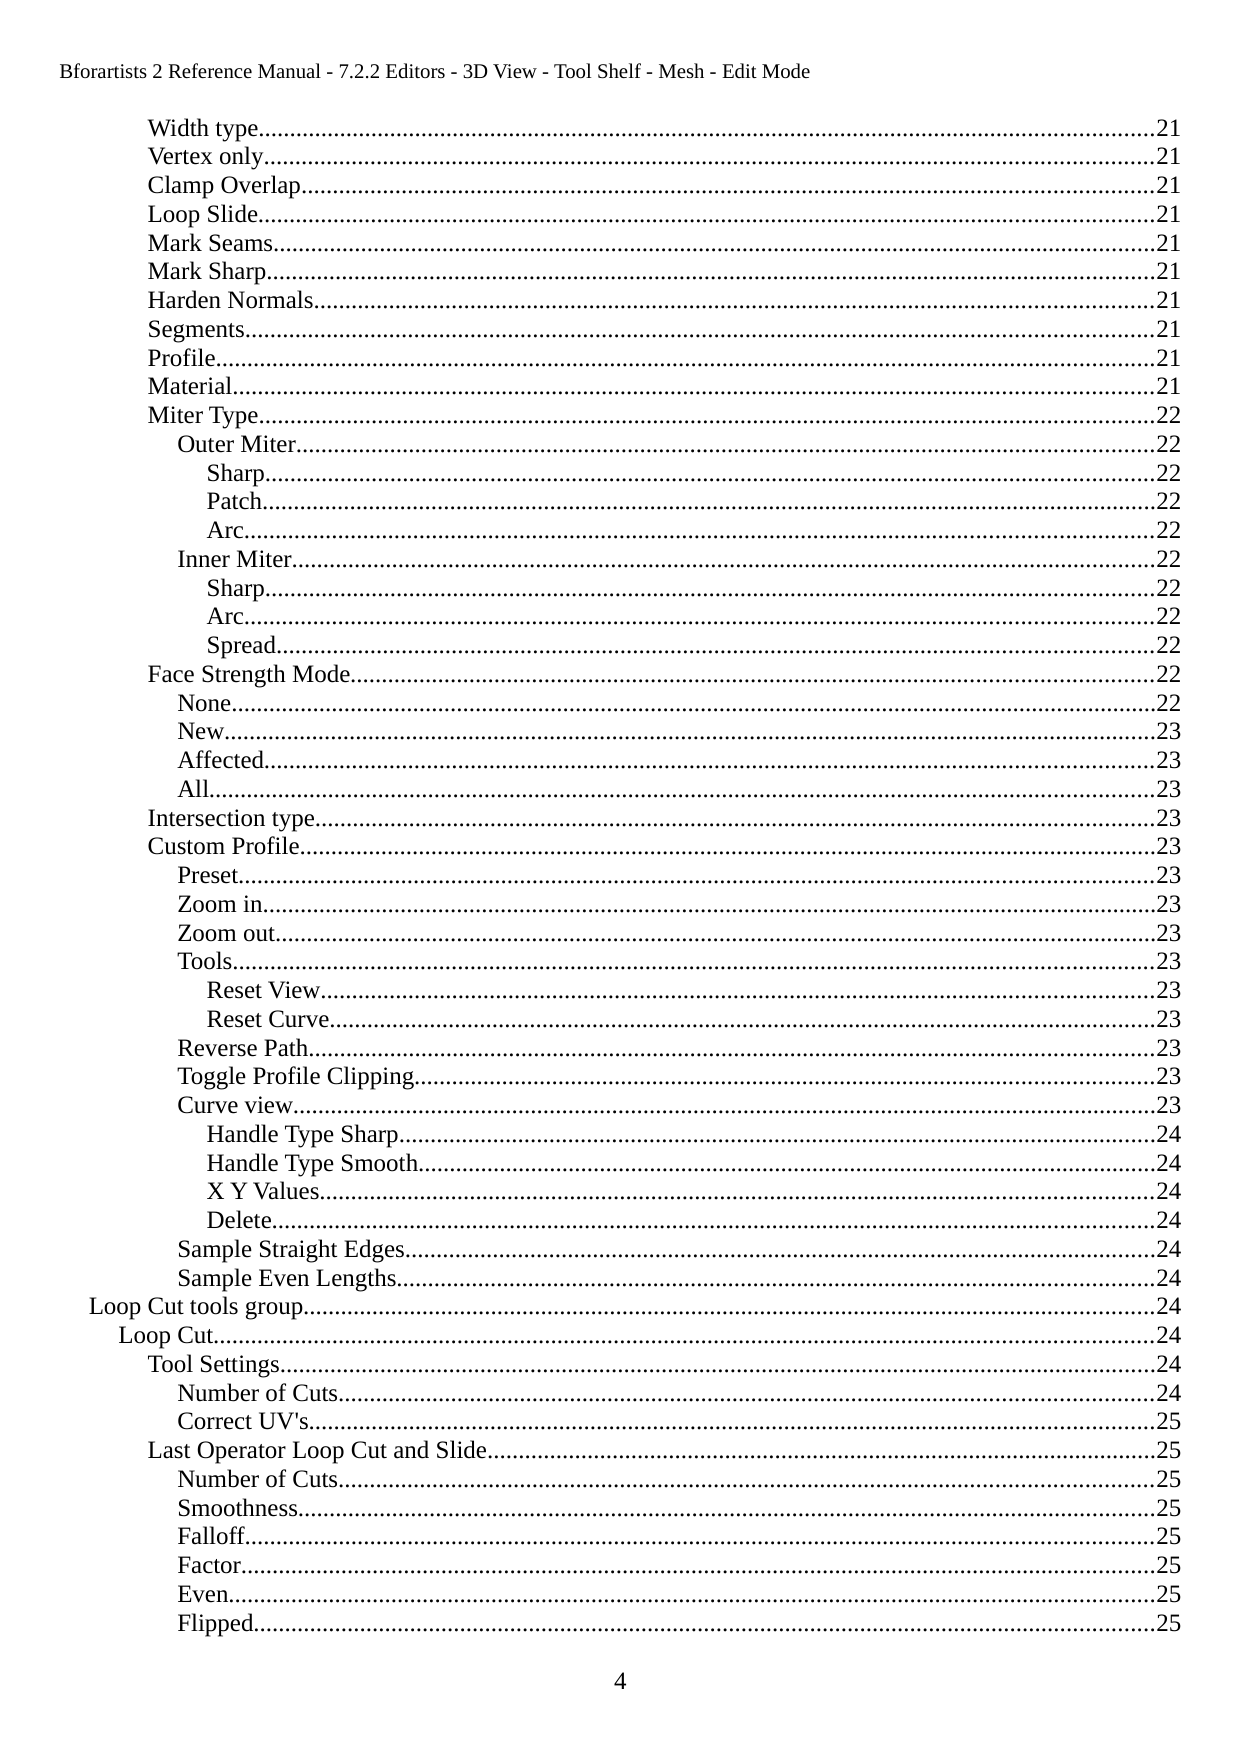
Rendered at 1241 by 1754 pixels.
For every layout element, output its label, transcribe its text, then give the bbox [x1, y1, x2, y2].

text Preset 23 [177, 860, 1181, 889]
text Handle Type Smooth 24 [206, 1148, 1181, 1176]
text Vertex only 21 [147, 141, 1181, 170]
text Tool Settings 24 [147, 1349, 1181, 1378]
text Zoom out 23 [177, 918, 1181, 946]
text Miter Type 22 [147, 400, 1181, 429]
text Clamp Overlap 21 [147, 170, 1181, 199]
text Profile 21 [147, 343, 1181, 371]
text Loop Slide 21 [147, 199, 1181, 228]
text New 23 [177, 716, 1181, 745]
text Mark Sharp 21 [147, 256, 1181, 285]
text X Y Values 24 [206, 1176, 1181, 1205]
text Sample Straight Edges 24 [177, 1234, 1181, 1263]
text Harden Normals 21 [147, 285, 1181, 314]
text Tools 23 [177, 946, 1181, 975]
text Intersection type 23 [147, 803, 1181, 831]
text Spread 22 [206, 630, 1181, 659]
text Patch 22 [206, 486, 1181, 515]
text Even 25 [177, 1579, 1181, 1608]
text Factor 25 [177, 1550, 1181, 1579]
text Falloff 25 [177, 1521, 1181, 1550]
text Correct UV's 25 [177, 1406, 1181, 1435]
text Width type 21 [147, 113, 1181, 141]
text Zoom in 23 [177, 889, 1181, 918]
text Mark Seams 21 [147, 228, 1181, 256]
text Sharp 22 [206, 458, 1181, 486]
text Sharp 22 [206, 573, 1181, 601]
text Segments 21 [147, 314, 1181, 343]
text Custom Profile 23 [147, 831, 1181, 860]
text Inner Miter 22 [177, 544, 1181, 573]
text Outer Miter 22 [177, 429, 1181, 458]
text Arc 22 [206, 601, 1181, 630]
text Number of Cuts 24 [177, 1378, 1181, 1406]
text Affected 23 [177, 745, 1181, 774]
text Smoothness 25 [177, 1493, 1181, 1521]
text Toggle Profile Clipping 23 [177, 1061, 1181, 1090]
text Sample Even Lengths 24 [177, 1263, 1181, 1291]
text Reverse Path 23 [177, 1033, 1181, 1061]
text Face Strength Mode 22 [147, 659, 1181, 688]
text Reset Curve 23 [206, 1004, 1181, 1033]
text Flipped 25 [177, 1608, 1181, 1636]
text Curve view 23 [177, 1090, 1181, 1119]
text Handle Type Sharp 24 [206, 1119, 1181, 1148]
text Delete 24 [206, 1205, 1181, 1234]
text None 22 [177, 688, 1181, 716]
text Material 21 [147, 371, 1181, 400]
text Loop Cut 24 [118, 1320, 1181, 1349]
text All 23 [177, 774, 1181, 803]
text Reset View 23 [206, 975, 1181, 1004]
text Arc 22 [206, 515, 1181, 544]
text Number of Cuts 25 [177, 1464, 1181, 1493]
text Loop Cut tools group 24 [88, 1291, 1181, 1320]
text Last Operator Loop Cut and Slide 25 [147, 1435, 1181, 1464]
